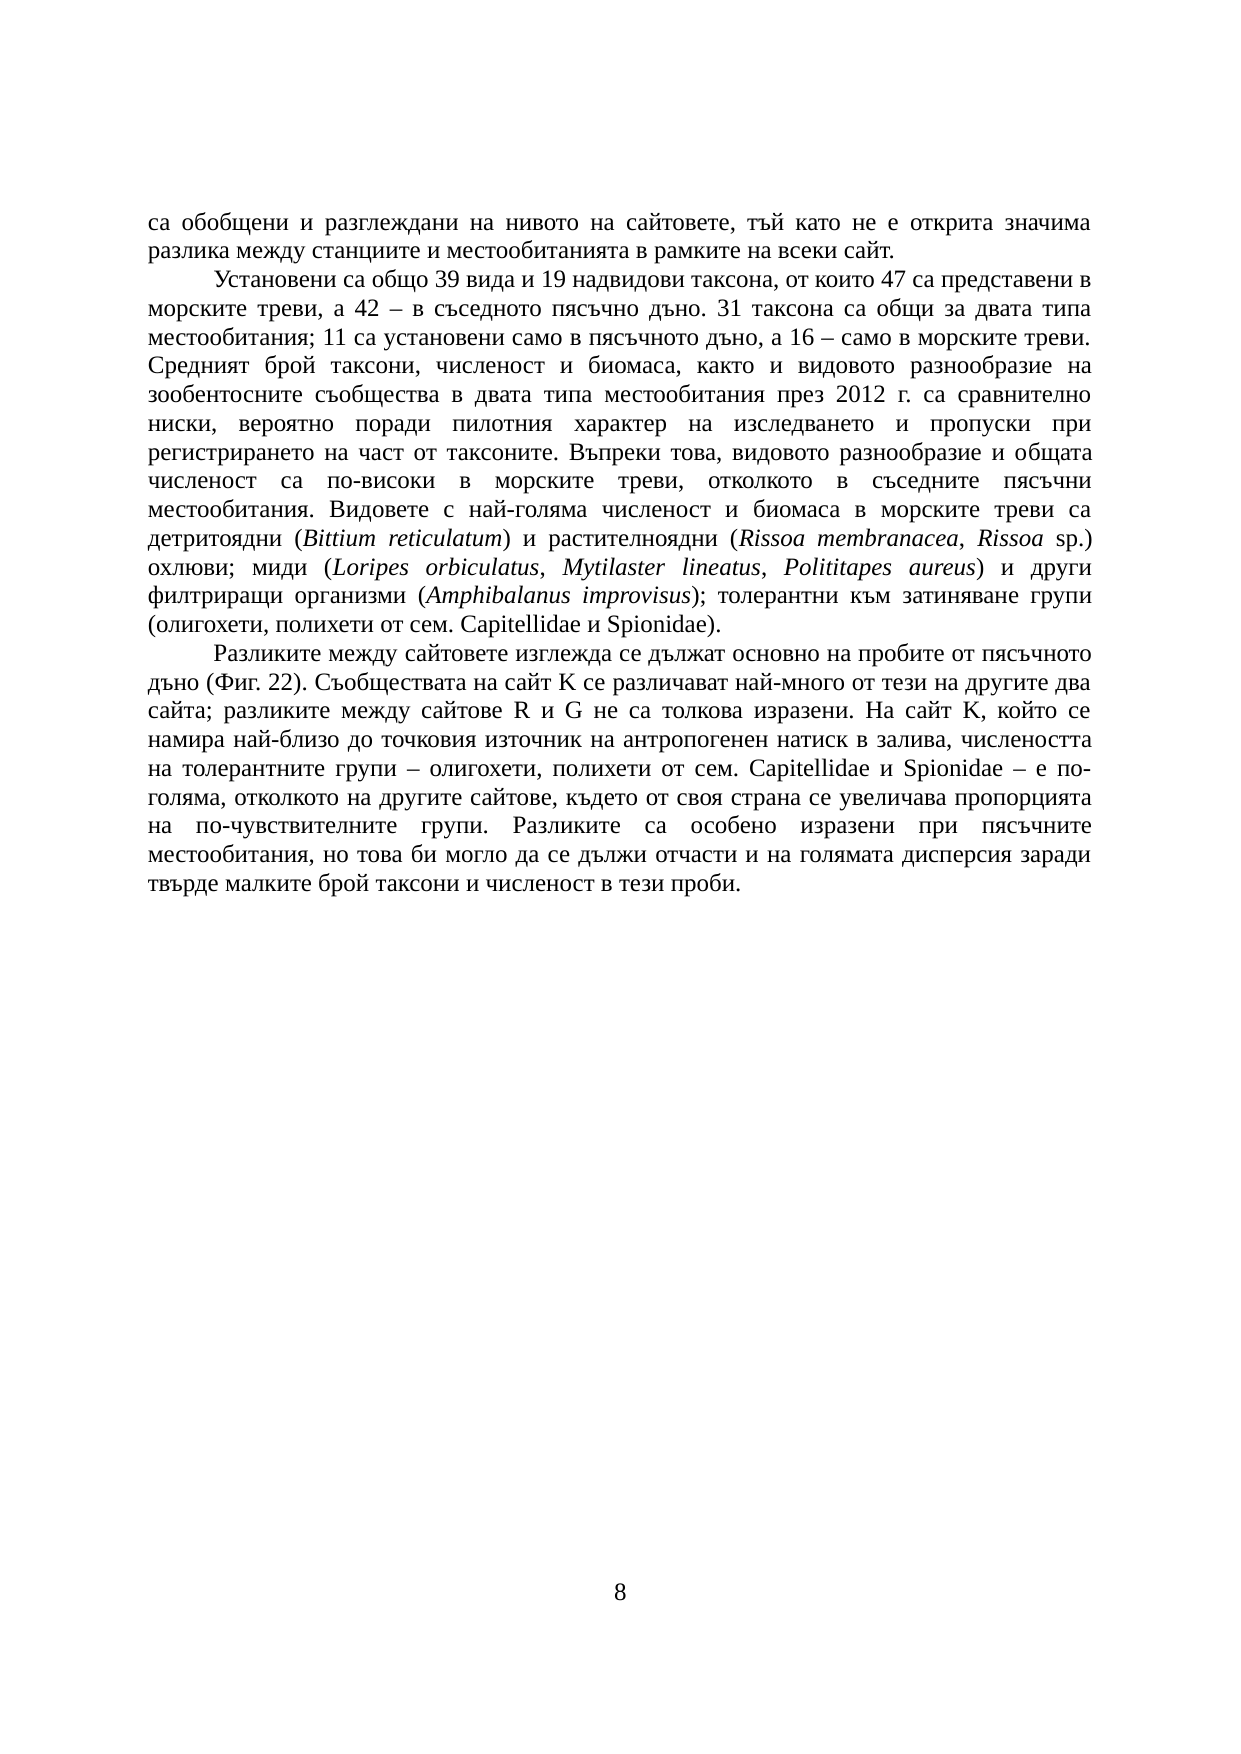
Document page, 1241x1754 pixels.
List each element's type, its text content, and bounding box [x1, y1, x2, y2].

text са обобщени и разглеждани на нивото на сайтовете, тъй като не е открита значима разлика между станциите и местообитанията в рамките на всеки сайт. [148, 207, 1093, 264]
text Установени са общо 39 вида и 19 надвидови таксона, от които 47 са представени в морските треви, а 42 – в съседното пясъчно дъно. 31 таксона са общи за двата типа местообитания; 11 са установени само в пясъчното дъно, а 16 – само в морските треви. Средният брой таксони, численост и биомаса, както и видовото разнообразие на зообентосните съобщества в двата типа местообитания през 2012 г. са сравнително ниски, вероятно поради пилотния характер на изследването и пропуски при регистрирането на част от таксоните. Въпреки това, видовото разнообразие и общата численост са по-високи в морските треви, отколкото в съседните пясъчни местообитания. Видовете с най-голяма численост и биомаса в морските треви са детритоядни (Bittium reticulatum) и растителноядни (Rissoa membranacea, Rissoa sp.) охлюви; миди (Loripes orbiculatus, Mytilaster lineatus, Polititapes aureus) и други филтриращи организми (Amphibalanus improvisus); толерантни към затиняване групи (олигохети, полихети от сем. Capitellidae и Spionidae). [148, 264, 1093, 638]
text Разликите между сайтовете изглежда се дължат основно на пробите от пясъчното дъно (Фиг. 22). Съобществата на сайт K се различават най-много от тези на другите два сайта; разликите между сайтове R и G не са толкова изразени. На сайт K, който се намира най-близо до точковия източник на антропогенен натиск в залива, числеността на толерантните групи – олигохети, полихети от сем. Capitellidae и Spionidae – е по-голяма, отколкото на другите сайтове, където от своя страна се увеличава пропорцията на по-чувствителните групи. Разликите са особено изразени при пясъчните местообитания, но това би могло да се дължи отчасти и на голямата дисперсия заради твърде малките брой таксони и численост в тези проби. [148, 638, 1093, 897]
